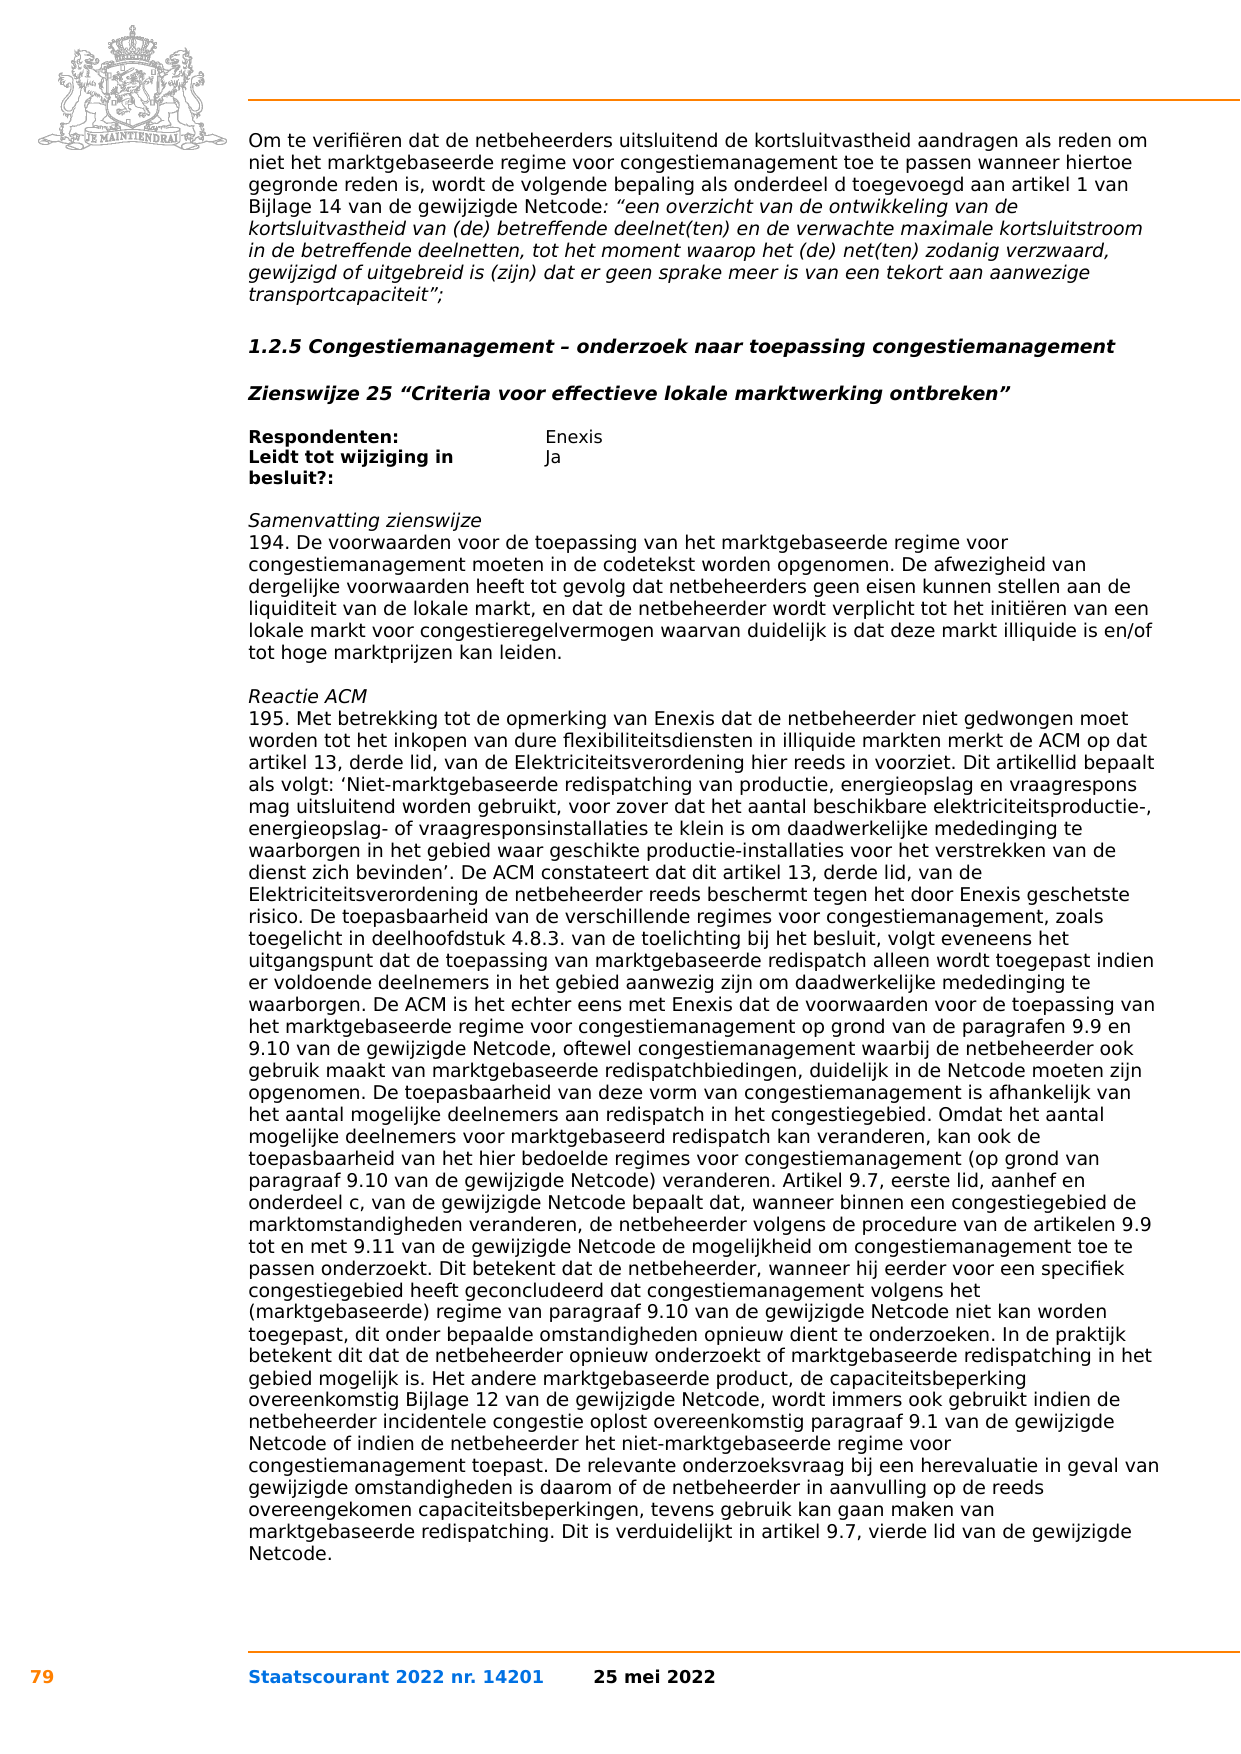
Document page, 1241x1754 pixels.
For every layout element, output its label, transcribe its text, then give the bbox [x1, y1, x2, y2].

subtitle Zienswijze 25 “Criteria voor effectieve lokale marktwerking ontbreken” [248, 383, 1163, 405]
text Om te verifiëren dat de netbeheerders uitsluitend de kortsluitvastheid aandragen als reden om niet het marktgebaseerde regime voor congestiemanagement toe te passen wanneer hiertoe gegronde reden is, wordt de volgende bepaling als onderdeel d toegevoegd aan artikel 1 van Bijlage 14 van de gewijzigde Netcode: “een overzicht van de ontwikkeling van de kortsluitvastheid van (de) betreffende deelnet(ten) en de verwachte maximale kortsluitstroom in de betreffende deelnetten, tot het moment waarop het (de) net(ten) zodanig verzwaard, gewijzigd of uitgebreid is (zijn) dat er geen sprake meer is van een tekort aan aanwezige transportcapaciteit”; [248, 130, 1163, 306]
text 195. Met betrekking tot de opmerking van Enexis dat de netbeheerder niet gedwongen moet worden tot het inkopen van dure flexibiliteitsdiensten in illiquide markten merkt de ACM op dat artikel 13, derde lid, van de Elektriciteitsverordening hier reeds in voorziet. Dit artikellid bepaalt als volgt: ‘Niet-marktgebaseerde redispatching van productie, energieopslag en vraagrespons mag uitsluitend worden gebruikt, voor zover dat het aantal beschikbare elektriciteitsproductie-, energieopslag- of vraagresponsinstallaties te klein is om daadwerkelijke mededinging te waarborgen in het gebied waar geschikte productie-installaties voor het verstrekken van de dienst zich bevinden’. De ACM constateert dat dit artikel 13, derde lid, van de Elektriciteitsverordening de netbeheerder reeds beschermt tegen het door Enexis geschetste risico. De toepasbaarheid van de verschillende regimes voor congestiemanagement, zoals toegelicht in deelhoofdstuk 4.8.3. van de toelichting bij het besluit, volgt eveneens het uitgangspunt dat de toepassing van marktgebaseerde redispatch alleen wordt toegepast indien er voldoende deelnemers in het gebied aanwezig zijn om daadwerkelijke mededinging te waarborgen. De ACM is het echter eens met Enexis dat de voorwaarden voor de toepassing van het marktgebaseerde regime voor congestiemanagement op grond van de paragrafen 9.9 en 9.10 van de gewijzigde Netcode, oftewel congestiemanagement waarbij de netbeheerder ook gebruik maakt van marktgebaseerde redispatchbiedingen, duidelijk in de Netcode moeten zijn opgenomen. De toepasbaarheid van deze vorm van congestiemanagement is afhankelijk van het aantal mogelijke deelnemers aan redispatch in het congestiegebied. Omdat het aantal mogelijke deelnemers voor marktgebaseerd redispatch kan veranderen, kan ook de toepasbaarheid van het hier bedoelde regimes voor congestiemanagement (op grond van paragraaf 9.10 van de gewijzigde Netcode) veranderen. Artikel 9.7, eerste lid, aanhef en onderdeel c, van de gewijzigde Netcode bepaalt dat, wanneer binnen een congestiegebied de marktomstandigheden veranderen, de netbeheerder volgens de procedure van de artikelen 9.9 tot en met 9.11 van de gewijzigde Netcode de mogelijkheid om congestiemanagement toe te passen onderzoekt. Dit betekent dat de netbeheerder, wanneer hij eerder voor een specifiek congestiegebied heeft geconcludeerd dat congestiemanagement volgens het (marktgebaseerde) regime van paragraaf 9.10 van de gewijzigde Netcode niet kan worden toegepast, dit onder bepaalde omstandigheden opnieuw dient te onderzoeken. In de praktijk betekent dit dat de netbeheerder opnieuw onderzoekt of marktgebaseerde redispatching in het gebied mogelijk is. Het andere marktgebaseerde product, de capaciteitsbeperking overeenkomstig Bijlage 12 van de gewijzigde Netcode, wordt immers ook gebruikt indien de netbeheerder incidentele congestie oplost overeenkomstig paragraaf 9.1 van de gewijzigde Netcode of indien de netbeheerder het niet-marktgebaseerde regime voor congestiemanagement toepast. De relevante onderzoeksvraag bij een herevaluatie in geval van gewijzigde omstandigheden is daarom of de netbeheerder in aanvulling op de reeds overeengekomen capaciteitsbeperkingen, tevens gebruik kan gaan maken van marktgebaseerde redispatching. Dit is verduidelijkt in artikel 9.7, vierde lid van de gewijzigde Netcode. [248, 708, 1163, 1565]
subtitle 1.2.5 Congestiemanagement – onderzoek naar toepassing congestiemanagement [248, 336, 1163, 358]
picture [38, 25, 227, 150]
subtitle Reactie ACM [248, 686, 1163, 708]
table_cell Ja [539, 447, 1163, 488]
text 194. De voorwaarden voor de toepassing van het marktgebaseerde regime voor congestiemanagement moeten in de codetekst worden opgenomen. De afwezigheid van dergelijke voorwaarden heeft tot gevolg dat netbeheerders geen eisen kunnen stellen aan de liquiditeit van de lokale markt, en dat de netbeheerder wordt verplicht tot het initiëren van een lokale markt voor congestieregelvermogen waarvan duidelijk is dat deze markt illiquide is en/of tot hoge marktprijzen kan leiden. [248, 532, 1163, 664]
table_header Respondenten: [248, 427, 539, 447]
table_cell Leidt tot wijziging in besluit?: [248, 447, 539, 488]
subtitle Samenvatting zienswijze [248, 510, 1163, 532]
table_header Enexis [539, 427, 1163, 447]
